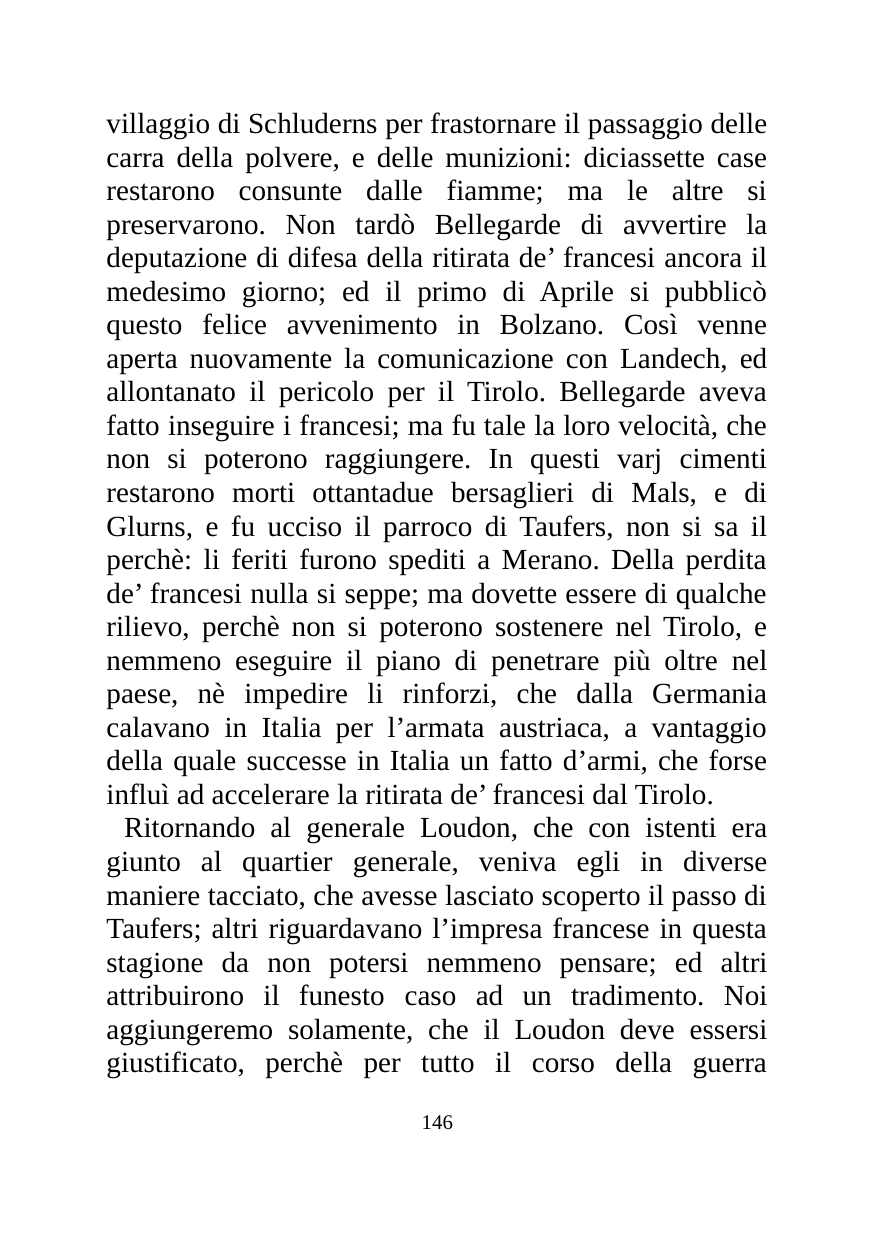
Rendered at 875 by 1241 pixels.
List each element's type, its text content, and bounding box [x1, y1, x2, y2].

text Ritornando al generale Loudon, che con istenti era giunto al quartier generale, veniva egli in diverse maniere tacciato, che avesse lasciato scoperto il passo di Taufers; altri riguardavano l’impresa francese in questa stagione da non potersi nemmeno pensare; ed altri attribuirono il funesto caso ad un tradimento. Noi aggiungeremo solamente, che il Loudon deve essersi giustificato, perchè per tutto il corso della guerra [106, 811, 768, 1079]
text villaggio di Schluderns per frastornare il passaggio delle carra della polvere, e delle munizioni: diciassette case restarono consunte dalle fiamme; ma le altre si preservarono. Non tardò Bellegarde di avvertire la deputazione di difesa della ritirata de’ francesi ancora il medesimo giorno; ed il primo di Aprile si pubblicò questo felice avvenimento in Bolzano. Così venne aperta nuovamente la comunicazione con Landech, ed allontanato il pericolo per il Tirolo. Bellegarde aveva fatto inseguire i francesi; ma fu tale la loro velocità, che non si poterono raggiungere. In questi varj cimenti restarono morti ottantadue bersaglieri di Mals, e di Glurns, e fu ucciso il parroco di Taufers, non si sa il perchè: li feriti furono spediti a Merano. Della perdita de’ francesi nulla si seppe; ma dovette essere di qualche rilievo, perchè non si poterono sostenere nel Tirolo, e nemmeno eseguire il piano di penetrare più oltre nel paese, nè impedire li rinforzi, che dalla Germania calavano in Italia per l’armata austriaca, a vantaggio della quale successe in Italia un fatto d’armi, che forse influì ad accelerare la ritirata de’ francesi dal Tirolo. [106, 106, 768, 811]
